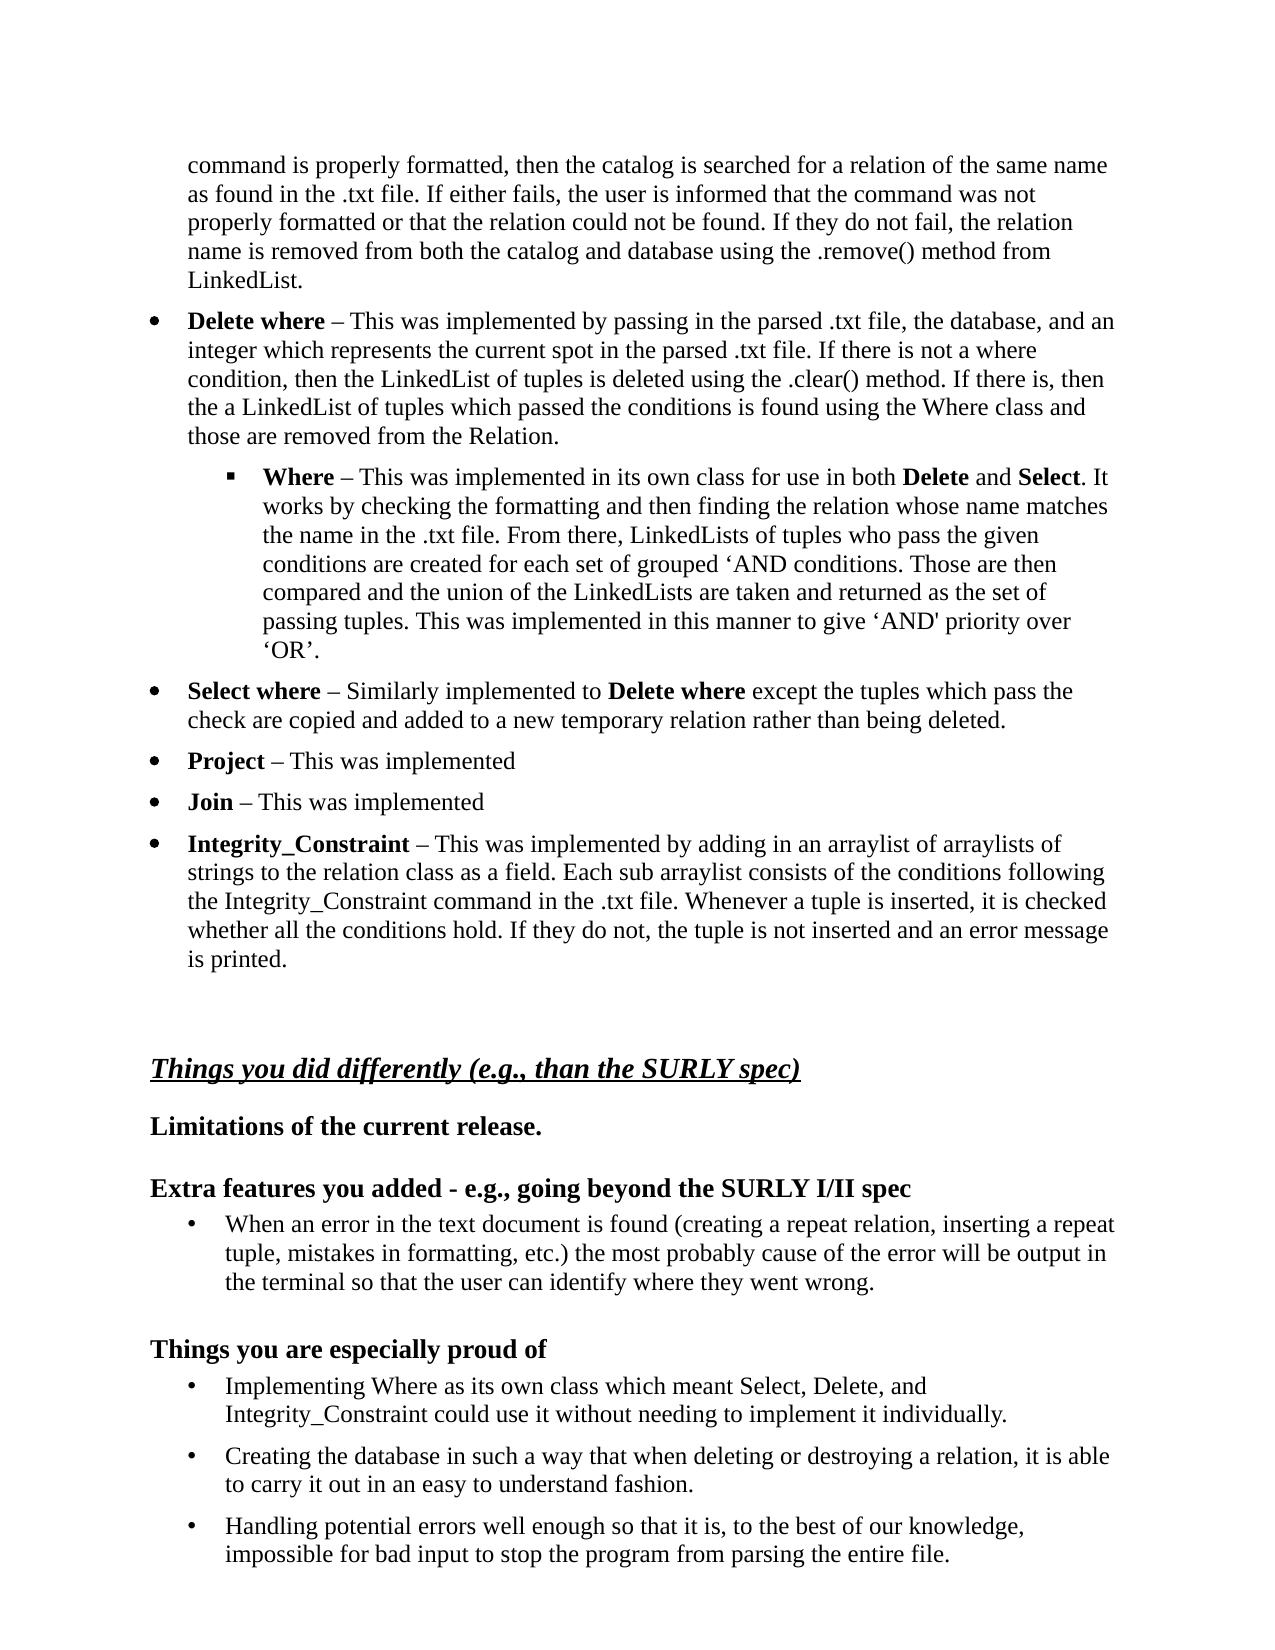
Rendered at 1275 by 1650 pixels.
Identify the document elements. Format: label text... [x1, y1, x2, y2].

subtitle Things you are especially proud of [150, 1333, 1125, 1364]
list Implementing Where as its own class which meant Select, Delete, and Integrity_Constraint could use it without needing to implement it individually. [187, 1371, 1125, 1428]
list Handling potential errors well enough so that it is, to the best of our knowledge, impossible for bad input to stop the program from parsing the entire file. [187, 1511, 1125, 1568]
list command is properly formatted, then the catalog is searched for a relation of the same name as found in the .txt file. If either fails, the user is informed that the command was not properly formatted or that the relation could not be found. If they do not fail, the relation name is removed from both the catalog and database using the .remove() method from LinkedList. [150, 150, 1125, 294]
subtitle Things you did differently (e.g., than the SURLY spec) [150, 1051, 1125, 1085]
list Select where – Similarly implemented to Delete where except the tuples which pass the check are copied and added to a new temporary relation rather than being deleted. [150, 676, 1125, 734]
list Integrity_Constraint – This was implemented by adding in an arraylist of arraylists of strings to the relation class as a field. Each sub arraylist consists of the conditions following the Integrity_Constraint command in the .txt file. Whenever a tuple is inserted, it is checked whether all the conditions hold. If they do not, the tuple is not inserted and an error message is printed. [150, 829, 1125, 972]
subtitle Extra features you added - e.g., going beyond the SURLY I/II spec [150, 1172, 1125, 1203]
list When an error in the text document is found (creating a repeat relation, inserting a repeat tuple, mistakes in formatting, etc.) the most probably cause of the error will be output in the terminal so that the user can identify where they went wrong. [187, 1209, 1125, 1296]
list Where – This was implemented in its own class for use in both Delete and Select. It works by checking the formatting and then finding the relation whose name matches the name in the .txt file. From there, LinkedLists of tuples who pass the given conditions are created for each set of grouped ‘AND conditions. Those are then compared and the union of the LinkedLists are taken and returned as the set of passing tuples. This was implemented in this manner to give ‘AND' priority over ‘OR’. [225, 462, 1125, 664]
list Delete where – This was implemented by passing in the parsed .txt file, the database, and an integer which represents the current spot in the parsed .txt file. If there is not a where condition, then the LinkedList of tuples is deleted using the .clear() method. If there is, then the a LinkedList of tuples which passed the conditions is found using the Where class and those are removed from the Relation. [150, 306, 1125, 450]
subtitle Limitations of the current release. [150, 1110, 1125, 1141]
list Project – This was implemented [150, 746, 1125, 775]
list Creating the database in such a way that when deleting or destroying a relation, it is able to carry it out in an easy to understand fashion. [187, 1441, 1125, 1498]
list Join – This was implemented [150, 787, 1125, 816]
